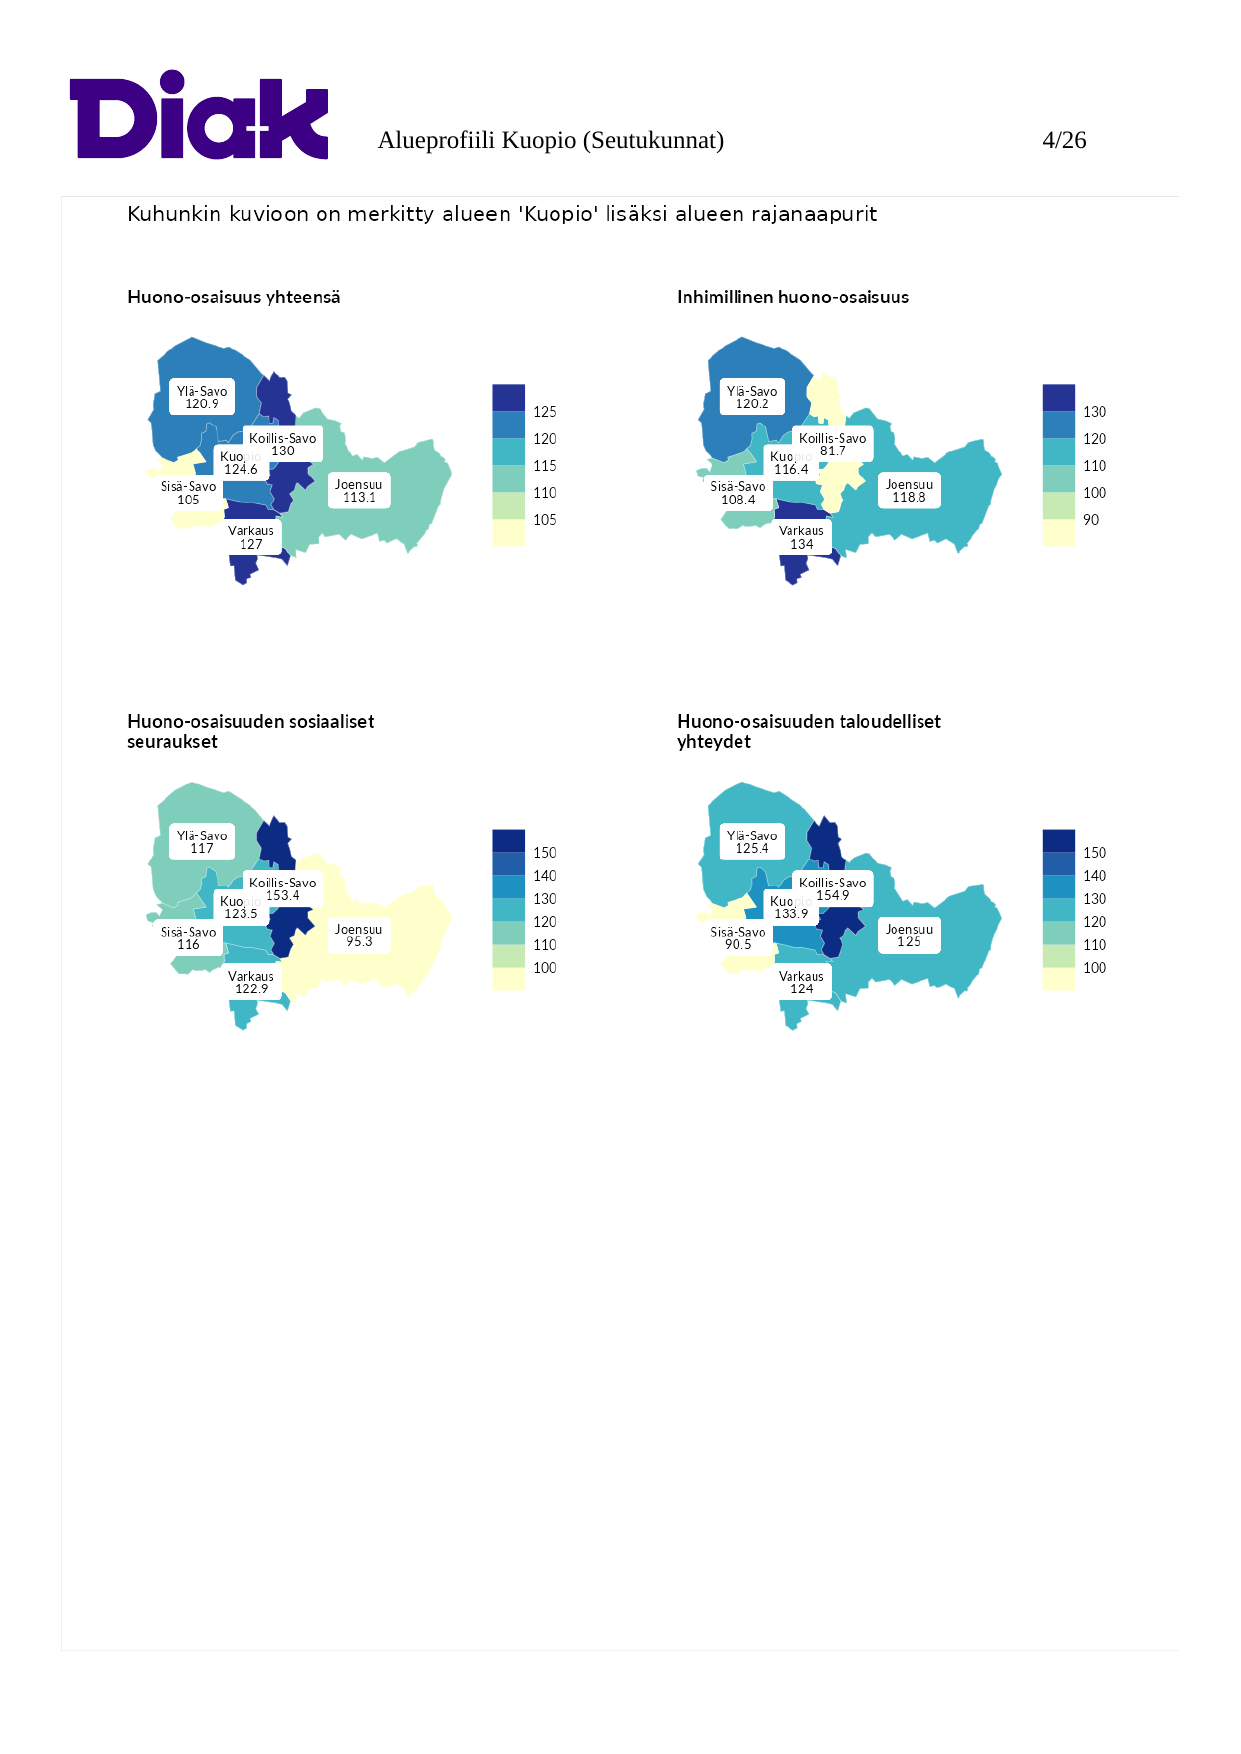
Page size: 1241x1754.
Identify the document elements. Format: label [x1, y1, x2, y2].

picture [61, 196, 1179, 1651]
